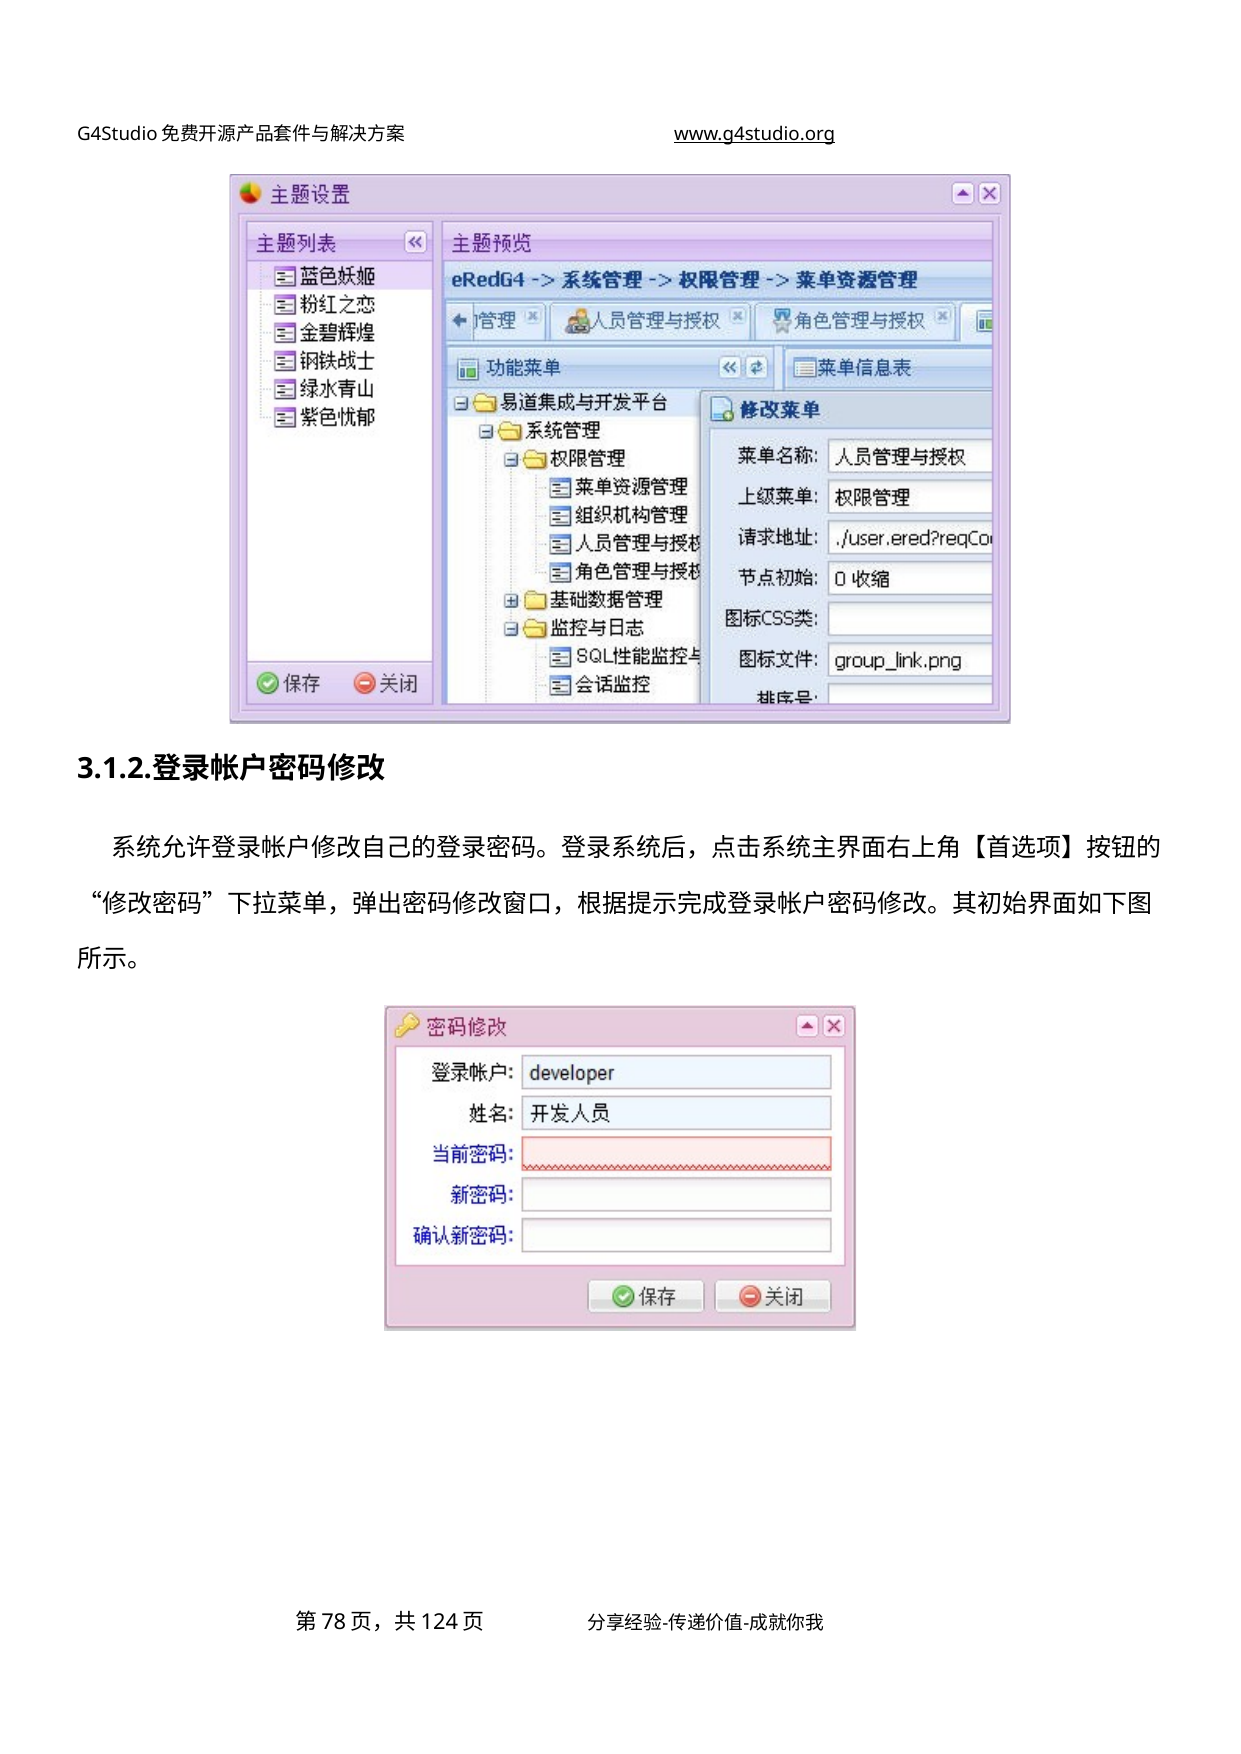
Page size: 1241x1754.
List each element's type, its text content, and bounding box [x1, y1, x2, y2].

picture [229, 174, 1011, 724]
text 系统允许登录帐户修改自己的登录密码。登录系统后，点击系统主界面右上角【首选项】按钮的“修改密码”下拉菜单，弹出密码修改窗口，根据提示完成登录帐户密码修改。其初始界面如下图所示。 [77, 820, 1163, 974]
picture [384, 1005, 857, 1331]
subtitle 3.1.2.登录帐户密码修改 [77, 724, 1163, 787]
